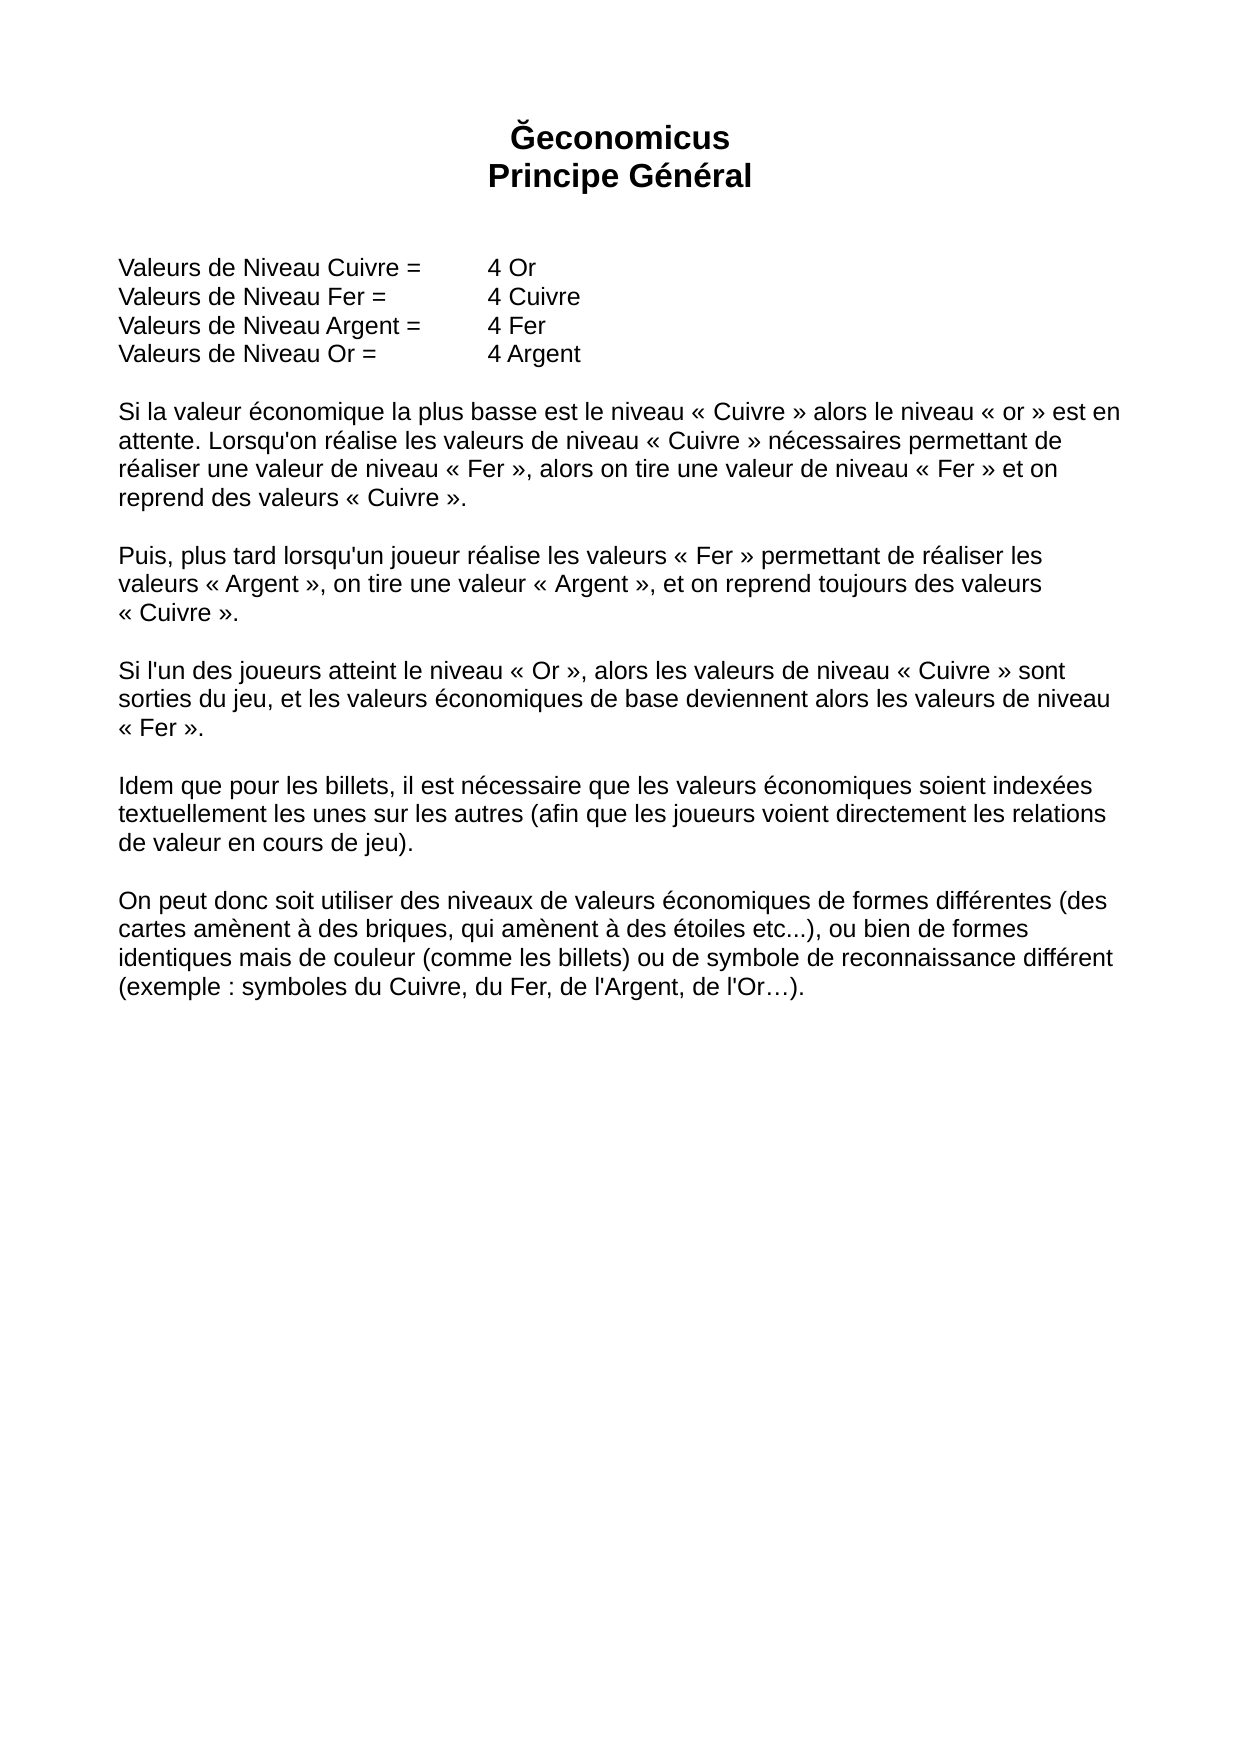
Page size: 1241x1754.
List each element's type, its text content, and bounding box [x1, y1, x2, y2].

text Si la valeur économique la plus basse est le niveau « Cuivre » alors le niveau « or » est en attente. Lorsqu'on réalise les valeurs de niveau « Cuivre » nécessaires permettant de réaliser une valeur de niveau « Fer », alors on tire une valeur de niveau « Fer » et on reprend des valeurs « Cuivre ». [118, 397, 1122, 512]
text Valeurs de Niveau Cuivre = 4 Or [118, 253, 1122, 282]
text Puis, plus tard lorsqu'un joueur réalise les valeurs « Fer » permettant de réaliser les valeurs « Argent », on tire une valeur « Argent », et on reprend toujours des valeurs « Cuivre ». [118, 541, 1122, 627]
text Idem que pour les billets, il est nécessaire que les valeurs économiques soient indexées textuellement les unes sur les autres (afin que les joueurs voient directement les relations de valeur en cours de jeu). [118, 771, 1122, 857]
text Si l'un des joueurs atteint le niveau « Or », alors les valeurs de niveau « Cuivre » sont sorties du jeu, et les valeurs économiques de base deviennent alors les valeurs de niveau « Fer ». [118, 656, 1122, 742]
text Valeurs de Niveau Or = 4 Argent [118, 339, 1122, 368]
text On peut donc soit utiliser des niveaux de valeurs économiques de formes différentes (des cartes amènent à des briques, qui amènent à des étoiles etc...), ou bien de formes identiques mais de couleur (comme les billets) ou de symbole de reconnaissance différent (exemple : symboles du Cuivre, du Fer, de l'Argent, de l'Or…). [118, 886, 1122, 1001]
text Valeurs de Niveau Fer = 4 Cuivre [118, 282, 1122, 311]
text Valeurs de Niveau Argent = 4 Fer [118, 311, 1122, 339]
